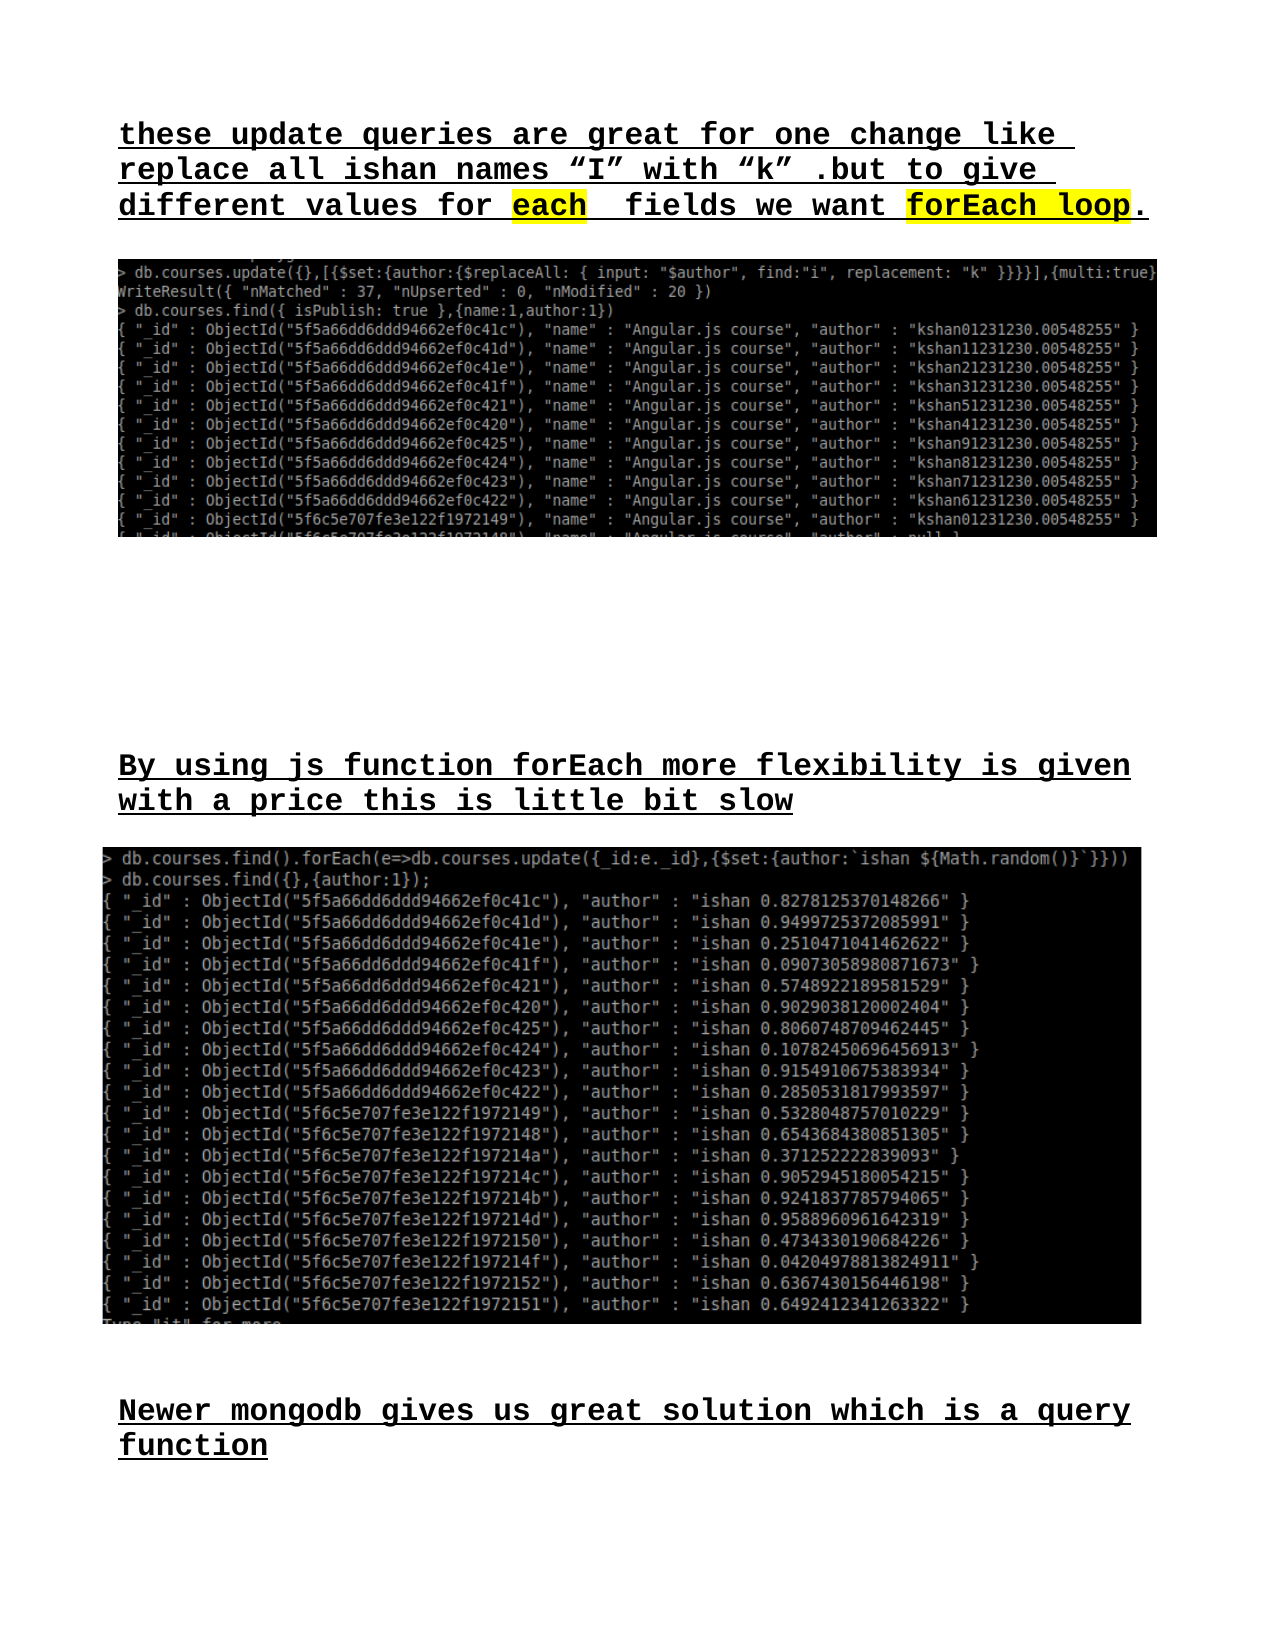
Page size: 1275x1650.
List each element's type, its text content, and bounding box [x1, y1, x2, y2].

text with a price this is little bit slow [118, 784, 1157, 820]
picture [102, 847, 1142, 1324]
text these update queries are great for one change like replace all ishan names “I” with “k” .but to give different values for each fields we want forEach loop. [118, 118, 1157, 224]
text Newer mongodb gives us great solution which is a query [118, 1394, 1157, 1429]
text function [118, 1429, 1157, 1465]
picture [118, 259, 1157, 537]
text By using js function forEach more flexibility is given [118, 749, 1157, 784]
